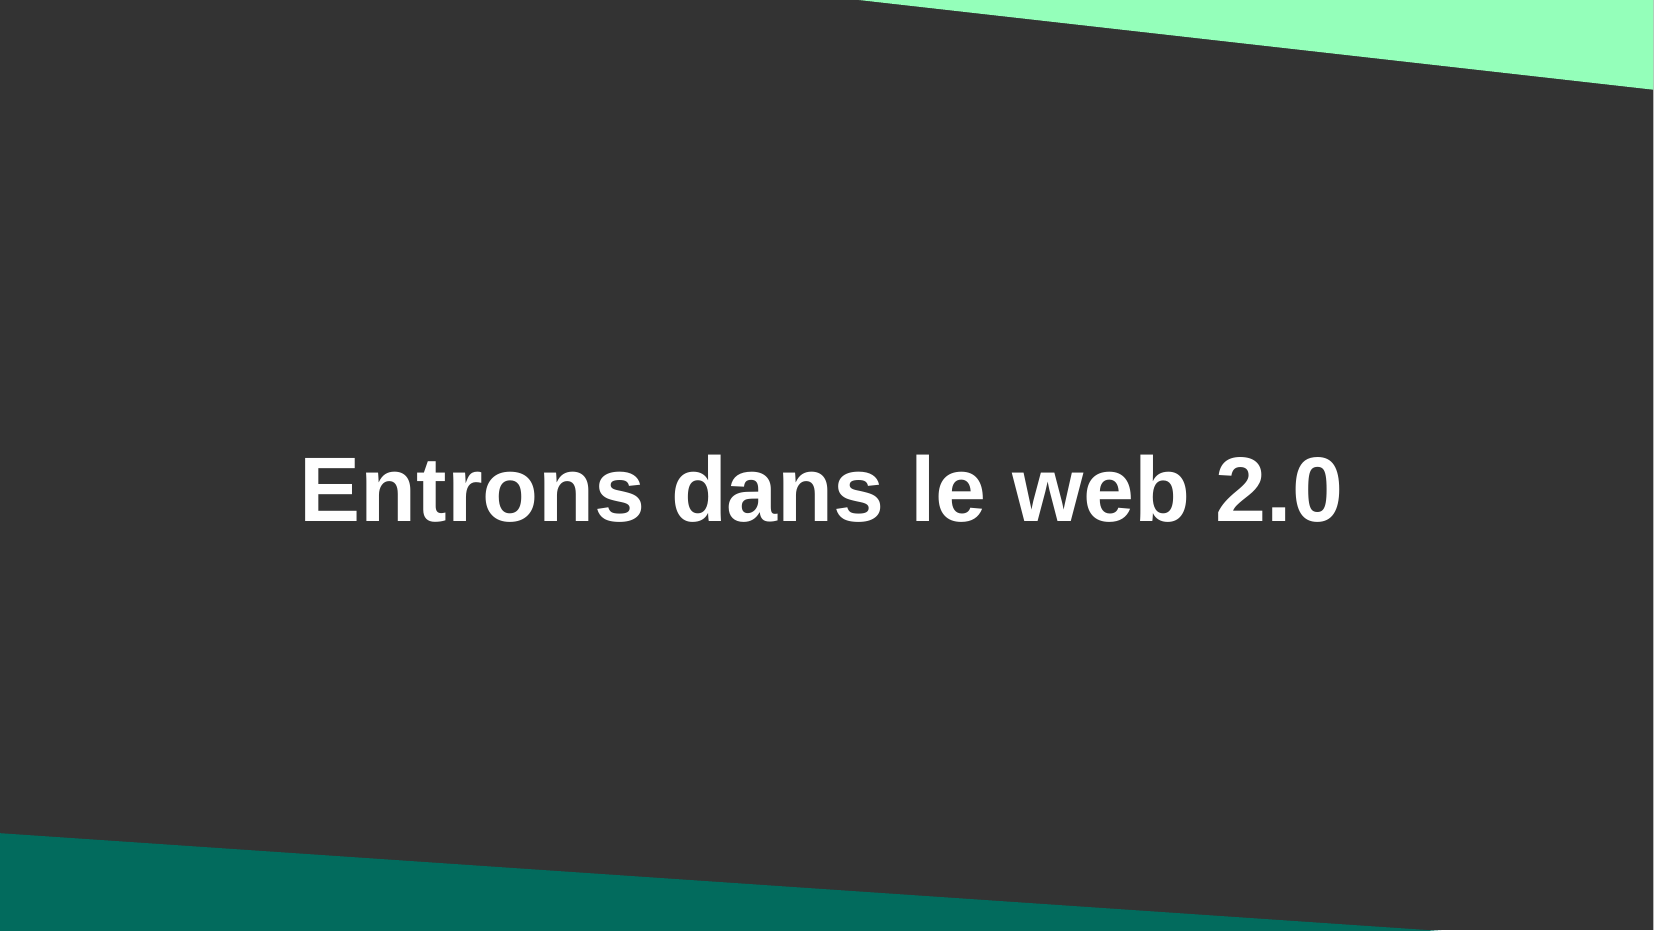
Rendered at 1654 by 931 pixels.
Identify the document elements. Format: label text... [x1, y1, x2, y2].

text_box [858, 0, 1654, 90]
title Entrons dans le web 2.0 [22, 438, 1622, 542]
